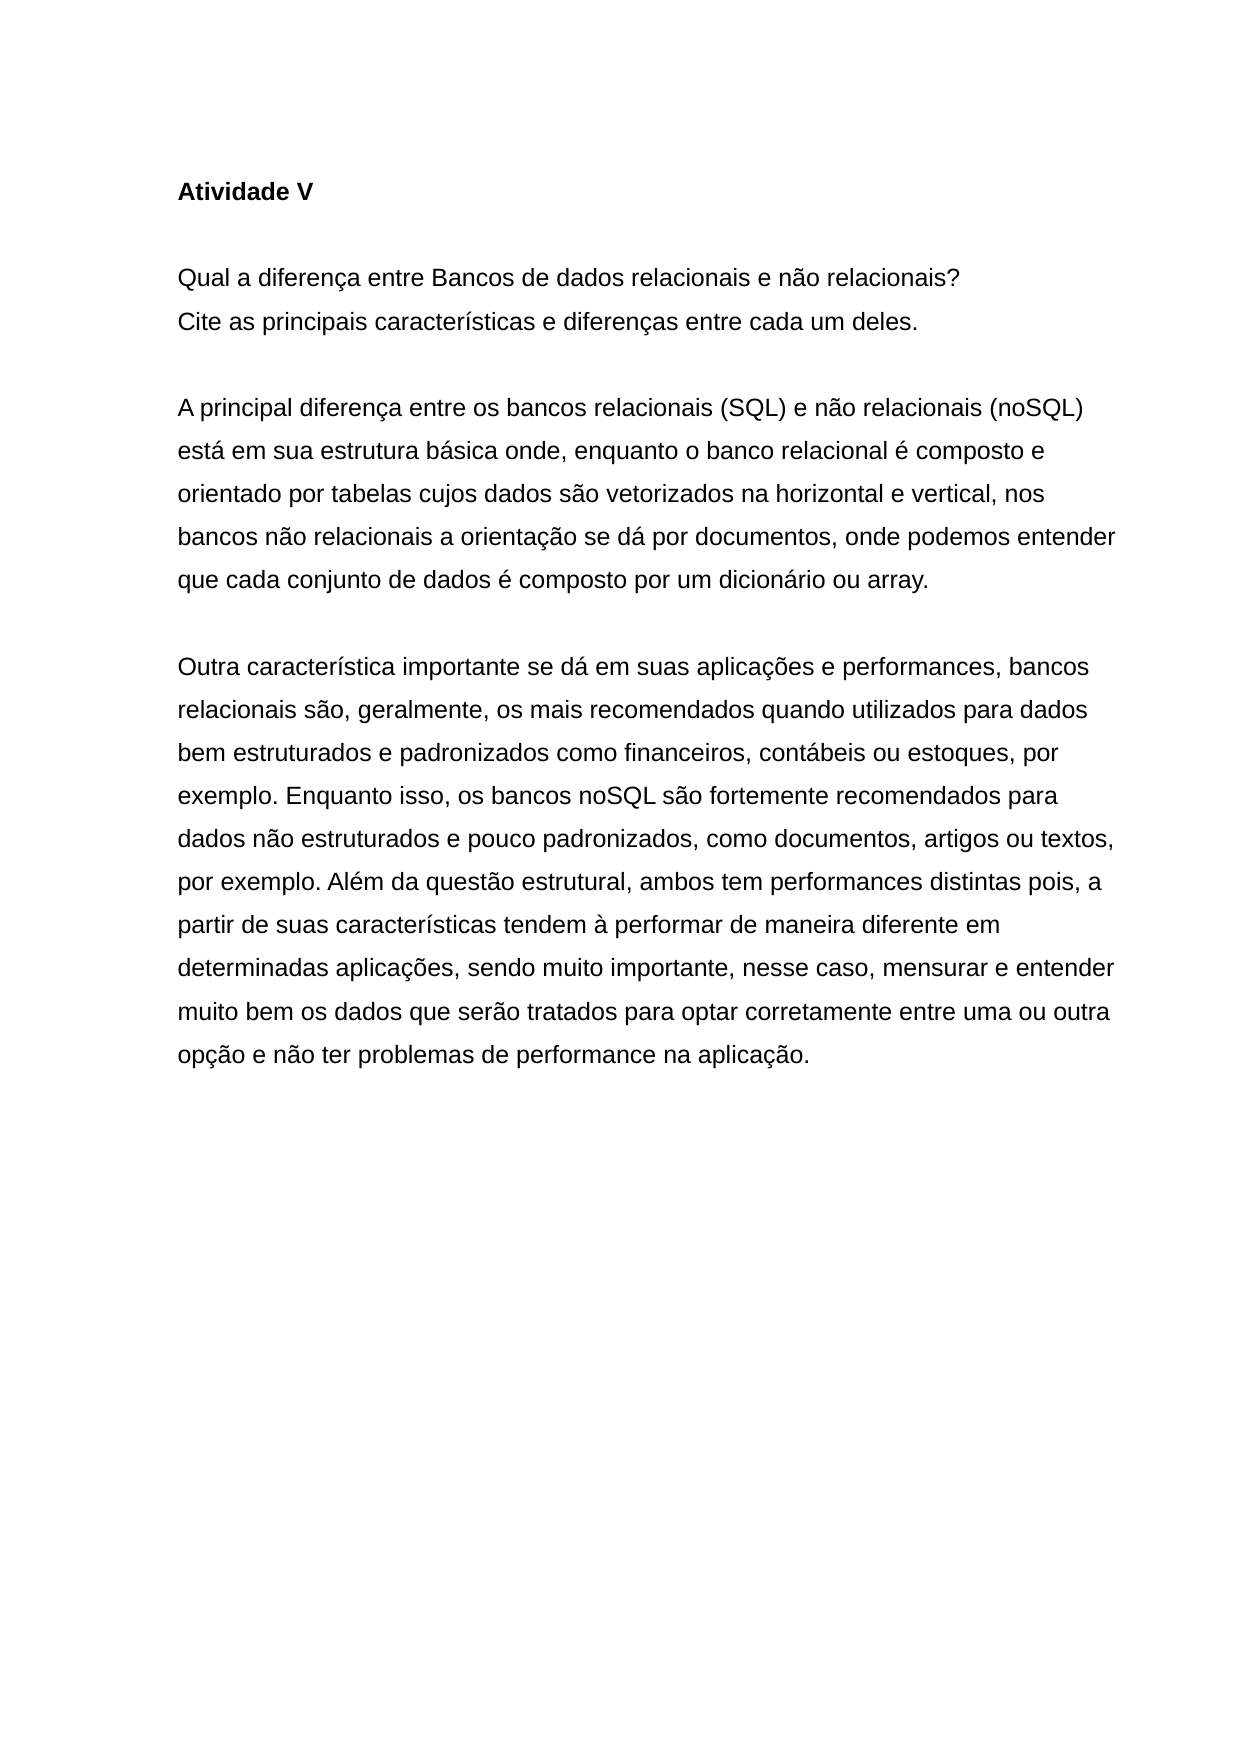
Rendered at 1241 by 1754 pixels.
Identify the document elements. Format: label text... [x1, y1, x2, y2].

text Atividade V [177, 177, 1122, 206]
text Cite as principais características e diferenças entre cada um deles. [177, 307, 1122, 335]
text Qual a diferença entre Bancos de dados relacionais e não relacionais? [177, 263, 1122, 292]
text Outra característica importante se dá em suas aplicações e performances, bancos relacionais são, geralmente, os mais recomendados quando utilizados para dados bem estruturados e padronizados como financeiros, contábeis ou estoques, por exemplo. Enquanto isso, os bancos noSQL são fortemente recomendados para dados não estruturados e pouco padronizados, como documentos, artigos ou textos, por exemplo. Além da questão estrutural, ambos tem performances distintas pois, a partir de suas características tendem à performar de maneira diferente em determinadas aplicações, sendo muito importante, nesse caso, mensurar e entender muito bem os dados que serão tratados para optar corretamente entre uma ou outra opção e não ter problemas de performance na aplicação. [177, 652, 1122, 1068]
text A principal diferença entre os bancos relacionais (SQL) e não relacionais (noSQL) está em sua estrutura básica onde, enquanto o banco relacional é composto e orientado por tabelas cujos dados são vetorizados na horizontal e vertical, nos bancos não relacionais a orientação se dá por documentos, onde podemos entender que cada conjunto de dados é composto por um dicionário ou array. [177, 393, 1122, 594]
